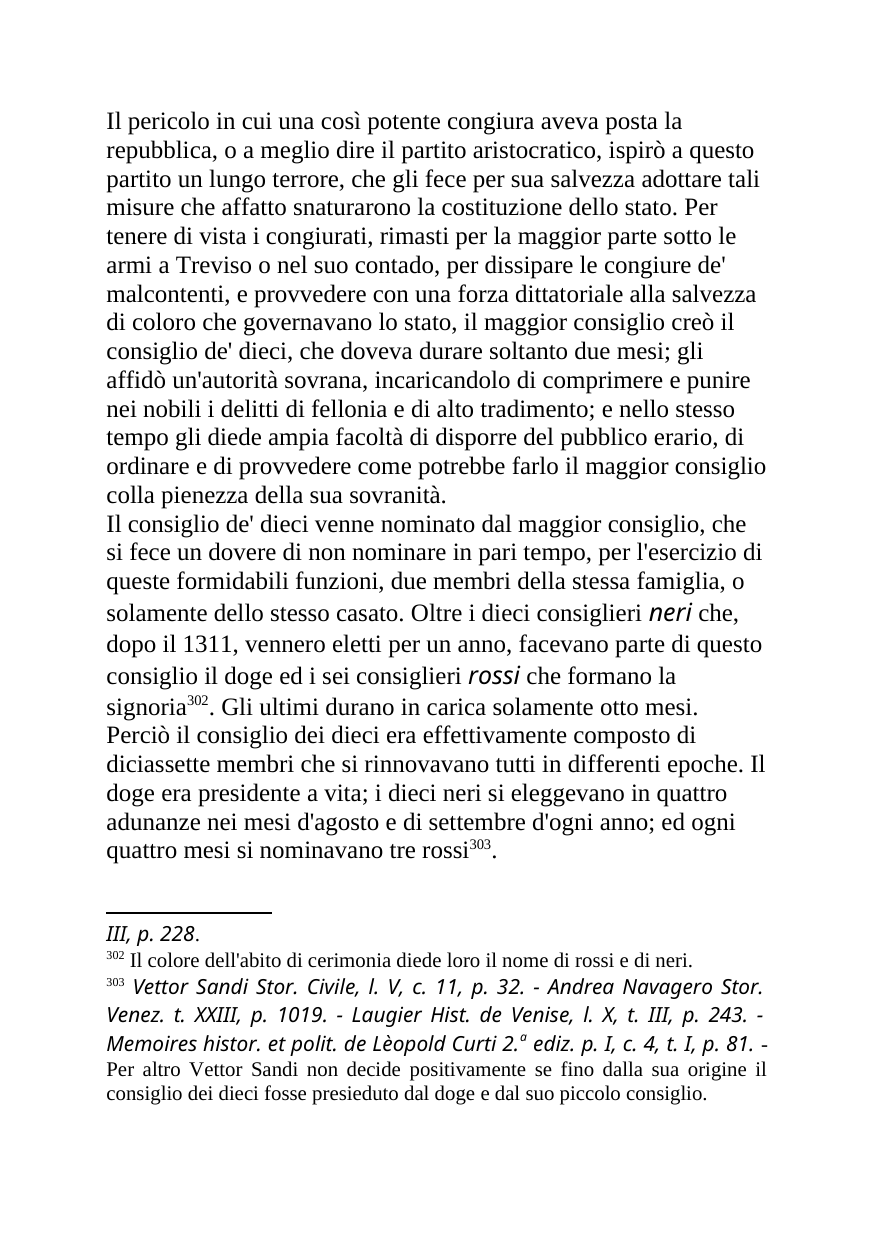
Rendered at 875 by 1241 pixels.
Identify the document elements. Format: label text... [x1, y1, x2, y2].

text Il colore dell'abito di cerimonia diede loro il nome di rossi e di neri. [106, 948, 768, 972]
text Il pericolo in cui una così potente congiura aveva posta la repubblica, o a meglio dire il partito aristocratico, ispirò a questo partito un lungo terrore, che gli fece per sua salvezza adottare tali misure che affatto snaturarono la costituzione dello stato. Per tenere di vista i congiurati, rimasti per la maggior parte sotto le armi a Treviso o nel suo contado, per dissipare le congiure de' malcontenti, e provvedere con una forza dittatoriale alla salvezza di coloro che governavano lo stato, il maggior consiglio creò il consiglio de' dieci, che doveva durare soltanto due mesi; gli affidò un'autorità sovrana, incaricandolo di comprimere e punire nei nobili i delitti di fellonia e di alto tradimento; e nello stesso tempo gli diede ampia facoltà di disporre del pubblico erario, di ordinare e di provvedere come potrebbe farlo il maggior consiglio colla pienezza della sua sovranità. [106, 106, 768, 509]
text Il consiglio de' dieci venne nominato dal maggior consiglio, che si fece un dovere di non nominare in pari tempo, per l'esercizio di queste formidabili funzioni, due membri della stessa famiglia, o solamente dello stesso casato. Oltre i dieci consiglieri neri che, dopo il 1311, vennero eletti per un anno, facevano parte di questo consiglio il doge ed i sei consiglieri rossi che formano la signoria. Gli ultimi durano in carica solamente otto mesi. Perciò il consiglio dei dieci era effettivamente composto di diciassette membri che si rinnovavano tutti in differenti epoche. Il doge era presidente a vita; i dieci neri si eleggevano in quattro adunanze nei mesi d'agosto e di settembre d'ogni anno; ed ogni quattro mesi si nominavano tre rossi. [106, 509, 768, 864]
text Vettor Sandi Stor. Civile, l. V, c. 11, p. 32. - Andrea Navagero Stor. Venez. t. XXIII, p. 1019. - Laugier Hist. de Venise, l. X, t. III, p. 243. - Memoires histor. et polit. de Lèopold Curti 2.a ediz. p. I, c. 4, t. I, p. 81. - Per altro Vettor Sandi non decide positivamente se fino dalla sua origine il consiglio dei dieci fosse presieduto dal doge e dal suo piccolo consiglio. [106, 972, 768, 1105]
text III, p. 228. [106, 919, 768, 948]
